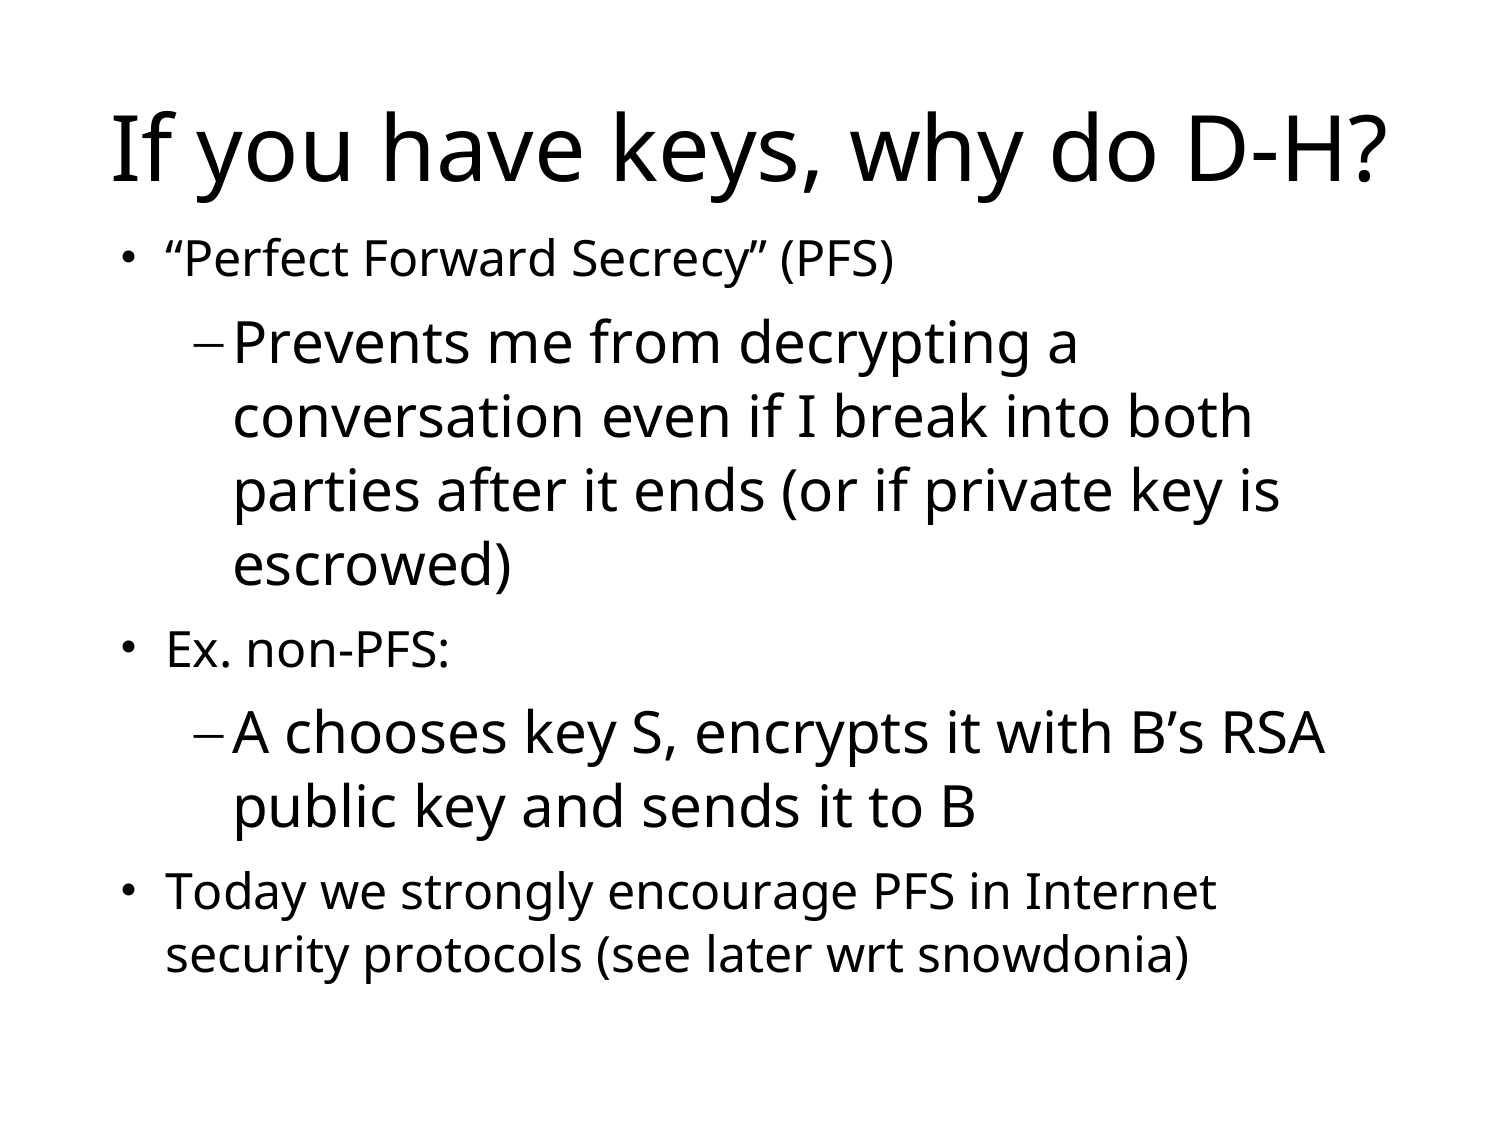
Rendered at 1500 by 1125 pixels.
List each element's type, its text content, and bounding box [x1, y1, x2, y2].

list “Perfect Forward Secrecy” (PFS) Prevents me from decrypting a conversation even if I break into both parties after it ends (or if private key is escrowed) Ex. non-PFS: A chooses key S, encrypts it with B’s RSA public key and sends it to B Today we strongly encourage PFS in Internet security protocols (see later wrt snowdonia) [104, 218, 1380, 1076]
title If you have keys, why do D-H? [35, 25, 1465, 264]
